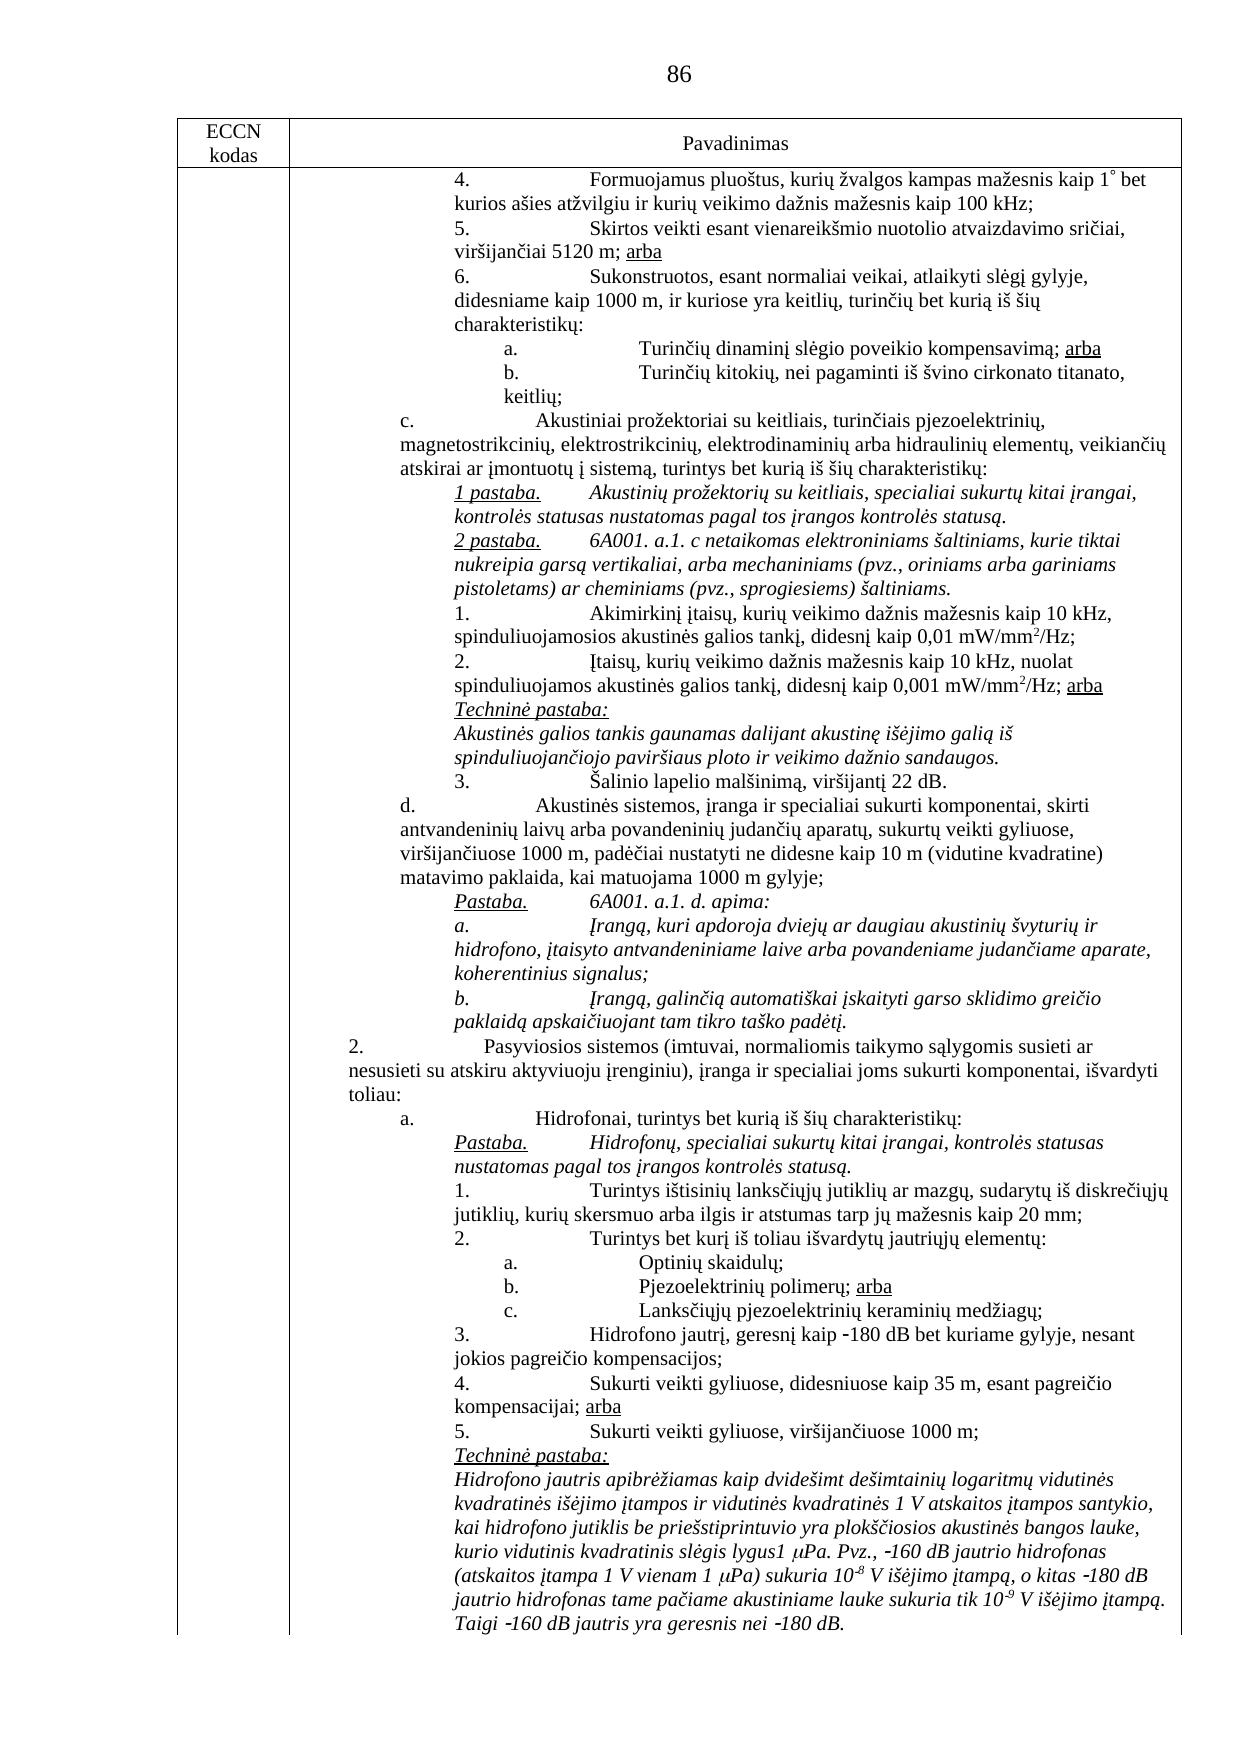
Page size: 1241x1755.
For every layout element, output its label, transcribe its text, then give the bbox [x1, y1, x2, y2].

table_cell [389, 480, 443, 528]
table_cell [178, 600, 289, 648]
table_cell [337, 408, 389, 480]
table_cell [337, 1322, 389, 1370]
table_cell Pastaba. 6A001. a.1. d. apima: [443, 889, 1181, 913]
table_cell [290, 889, 337, 913]
table_cell [290, 360, 337, 408]
table_cell [178, 168, 289, 215]
table_cell [389, 913, 443, 985]
table_cell [389, 1443, 443, 1635]
table_cell Techninė pastaba: Akustinės galios tankis gaunamas dalijant akustinę išėjimo galią iš spinduliuojančiojo paviršiaus ploto ir veikimo dažnio sandaugos. [443, 697, 1181, 769]
table_cell [178, 1274, 289, 1298]
table_cell 4. Formuojamus pluoštus, kurių žvalgos kampas mažesnis kaip 1 bet kurios ašies atžvilgiu ir kurių veikimo dažnis mažesnis kaip 100 kHz; [443, 168, 1181, 215]
table_cell [178, 697, 289, 769]
table_cell [389, 1130, 443, 1178]
table_cell [290, 1419, 337, 1443]
table_cell [337, 1443, 389, 1635]
table_cell [178, 649, 289, 697]
table_cell [290, 1130, 337, 1178]
table_cell [290, 600, 337, 648]
table_cell [389, 1250, 443, 1274]
table_cell [337, 793, 389, 889]
table_cell [443, 1274, 492, 1298]
table_cell [337, 1274, 389, 1298]
table_cell [337, 215, 389, 263]
table_cell [290, 1226, 337, 1250]
table_cell 4. Sukurti veikti gyliuose, didesniuose kaip 35 m, esant pagreičio kompensacijai; arba [443, 1370, 1181, 1418]
table_cell [443, 336, 492, 360]
table_cell [389, 1178, 443, 1226]
table_cell [178, 264, 289, 336]
table_cell [178, 769, 289, 793]
table_cell [389, 889, 443, 913]
table_cell 1 pastaba. Akustinių prožektorių su keitliais, specialiai sukurtų kitai įrangai, kontrolės statusas nustatomas pagal tos įrangos kontrolės statusą. [443, 480, 1181, 528]
table_cell a. Įrangą, kuri apdoroja dviejų ar daugiau akustinių švyturių ir hidrofono, įtaisyto antvandeniniame laive arba povandeniame judančiame aparate, koherentinius signalus; [443, 913, 1181, 985]
table_cell [337, 1106, 389, 1130]
table_cell Techninė pastaba: Hidrofono jautris apibrėžiamas kaip dvidešimt dešimtainių logaritmų vidutinės kvadratinės išėjimo įtampos ir vidutinės kvadratinės 1 V atskaitos įtampos santykio, kai hidrofono jutiklis be priešstiprintuvio yra plokščiosios akustinės bangos lauke, kurio vidutinis kvadratinis slėgis lygus1 Pa. Pvz., 160 dB jautrio hidrofonas (atskaitos įtampa 1 V vienam 1 Pa) sukuria 108 V išėjimo įtampą, o kitas 180 dB jautrio hidrofonas tame pačiame akustiniame lauke sukuria tik 109 V išėjimo įtampą. Taigi 160 dB jautris yra geresnis nei 180 dB. [443, 1443, 1181, 1635]
table_cell [337, 1226, 389, 1250]
table_cell [337, 769, 389, 793]
table_cell 2. Pasyviosios sistemos (imtuvai, normaliomis taikymo sąlygomis susieti ar nesusieti su atskiru aktyviuoju įrenginiu), įranga ir specialiai joms sukurti komponentai, išvardyti toliau: [337, 1034, 1181, 1106]
table_cell [178, 1226, 289, 1250]
table_cell [290, 1178, 337, 1226]
table_cell [389, 1274, 443, 1298]
table_cell [337, 360, 389, 408]
table_cell [178, 480, 289, 528]
table_cell b. Pjezoelektrinių polimerų; arba [492, 1274, 1181, 1298]
table_cell [389, 336, 443, 360]
table_cell [337, 264, 389, 336]
table_cell 1. Akimirkinį įtaisų, kurių veikimo dažnis mažesnis kaip 10 kHz, spinduliuojamosios akustinės galios tankį, didesnį kaip 0,01 mW/mm2/Hz; [443, 600, 1181, 648]
table_cell [337, 336, 389, 360]
table_header Pavadinimas [290, 119, 1181, 167]
table_cell a. Hidrofonai, turintys bet kurią iš šių charakteristikų: [389, 1106, 1181, 1130]
table_cell [443, 1298, 492, 1322]
table_cell [290, 168, 337, 215]
table_cell 2 pastaba. 6A001. a.1. c netaikomas elektroniniams šaltiniams, kurie tiktai nukreipia garsą vertikaliai, arba mechaniniams (pvz., oriniams arba gariniams pistoletams) ar cheminiams (pvz., sprogiesiems) šaltiniams. [443, 528, 1181, 600]
table_cell [337, 480, 389, 528]
table_cell [178, 528, 289, 600]
table_cell [290, 769, 337, 793]
table_cell [337, 985, 389, 1033]
table_cell [389, 1298, 443, 1322]
table_cell [290, 1106, 337, 1130]
table_cell [178, 985, 289, 1033]
table_cell [178, 1322, 289, 1370]
table_cell 5. Skirtos veikti esant vienareikšmio nuotolio atvaizdavimo sričiai, viršijančiai 5120 m; arba [443, 215, 1181, 263]
table_cell [337, 1419, 389, 1443]
table_cell [178, 360, 289, 408]
table_cell a. Turinčių dinaminį slėgio poveikio kompensavimą; arba [492, 336, 1181, 360]
table_cell [290, 480, 337, 528]
table_cell 2. Įtaisų, kurių veikimo dažnis mažesnis kaip 10 kHz, nuolat spinduliuojamos akustinės galios tankį, didesnį kaip 0,001 mW/mm2/Hz; arba [443, 649, 1181, 697]
table_cell 3. Šalinio lapelio malšinimą, viršijantį 22 dB. [443, 769, 1181, 793]
table_cell [389, 600, 443, 648]
table_cell c. Lanksčiųjų pjezoelektrinių keraminių medžiagų; [492, 1298, 1181, 1322]
table_cell [389, 215, 443, 263]
table_cell [178, 1419, 289, 1443]
table_header ECCN kodas [178, 119, 289, 167]
table_cell [389, 168, 443, 215]
table_cell [178, 1370, 289, 1418]
table_cell [389, 264, 443, 336]
table_cell [290, 697, 337, 769]
table_cell [337, 913, 389, 985]
table_cell [290, 985, 337, 1033]
table_cell [178, 336, 289, 360]
table_cell 3. Hidrofono jautrį, geresnį kaip 180 dB bet kuriame gylyje, nesant jokios pagreičio kompensacijos; [443, 1322, 1181, 1370]
table_cell [290, 1370, 337, 1418]
table_cell [178, 408, 289, 480]
table_cell [389, 1419, 443, 1443]
table_cell [290, 1274, 337, 1298]
table_cell a. Optinių skaidulų; [492, 1250, 1181, 1274]
table_cell [389, 769, 443, 793]
table_cell [290, 215, 337, 263]
table_cell [389, 649, 443, 697]
table_cell [389, 1322, 443, 1370]
table_cell [389, 1226, 443, 1250]
table_cell 5. Sukurti veikti gyliuose, viršijančiuose 1000 m; [443, 1419, 1181, 1443]
table_cell [178, 1034, 289, 1106]
table_cell [337, 1250, 389, 1274]
table_cell Pastaba. Hidrofonų, specialiai sukurtų kitai įrangai, kontrolės statusas nustatomas pagal tos įrangos kontrolės statusą. [443, 1130, 1181, 1178]
table_cell b. Įrangą, galinčią automatiškai įskaityti garso sklidimo greičio paklaidą apskaičiuojant tam tikro taško padėtį. [443, 985, 1181, 1033]
table_cell [178, 1178, 289, 1226]
table_cell [443, 1250, 492, 1274]
table_cell [290, 1034, 337, 1106]
table_cell [178, 1443, 289, 1635]
table_cell [290, 1322, 337, 1370]
table_cell d. Akustinės sistemos, įranga ir specialiai sukurti komponentai, skirti antvandeninių laivų arba povandeninių judančių aparatų, sukurtų veikti gyliuose, viršijančiuose 1000 m, padėčiai nustatyti ne didesne kaip 10 m (vidutine kvadratine) matavimo paklaida, kai matuojama 1000 m gylyje; [389, 793, 1181, 889]
table_cell [389, 1370, 443, 1418]
table_cell [178, 215, 289, 263]
table_cell [290, 913, 337, 985]
table_cell b. Turinčių kitokių, nei pagaminti iš švino cirkonato titanato, keitlių; [492, 360, 1181, 408]
table_cell [290, 649, 337, 697]
table_cell [337, 1370, 389, 1418]
table_cell 1. Turintys ištisinių lanksčiųjų jutiklių ar mazgų, sudarytų iš diskrečiųjų jutiklių, kurių skersmuo arba ilgis ir atstumas tarp jų mažesnis kaip 20 mm; [443, 1178, 1181, 1226]
table_cell [389, 360, 443, 408]
table_cell [389, 528, 443, 600]
table_cell [337, 649, 389, 697]
table_cell [389, 697, 443, 769]
table_cell [337, 168, 389, 215]
table_cell [290, 408, 337, 480]
table_cell [178, 1130, 289, 1178]
table_cell [178, 1106, 289, 1130]
table_cell [337, 889, 389, 913]
table_cell [290, 336, 337, 360]
table_cell [337, 697, 389, 769]
table_cell [178, 793, 289, 889]
table_cell [178, 913, 289, 985]
table_cell [337, 528, 389, 600]
table_cell [178, 1250, 289, 1274]
table_cell [178, 889, 289, 913]
table_cell c. Akustiniai prožektoriai su keitliais, turinčiais pjezoelektrinių, magnetostrikcinių, elektrostrikcinių, elektrodinaminių arba hidraulinių elementų, veikiančių atskirai ar įmontuotų į sistemą, turintys bet kurią iš šių charakteristikų: [389, 408, 1181, 480]
table_cell [337, 1178, 389, 1226]
table_cell [290, 1443, 337, 1635]
table_cell [337, 1130, 389, 1178]
table_cell [290, 1250, 337, 1274]
table_cell [443, 360, 492, 408]
table_cell [389, 985, 443, 1033]
table_cell [178, 1298, 289, 1322]
table_cell [290, 528, 337, 600]
table_cell [290, 1298, 337, 1322]
table_cell 6. Sukonstruotos, esant normaliai veikai, atlaikyti slėgį gylyje, didesniame kaip 1000 m, ir kuriose yra keitlių, turinčių bet kurią iš šių charakteristikų: [443, 264, 1181, 336]
table_cell [290, 264, 337, 336]
table_cell 2. Turintys bet kurį iš toliau išvardytų jautriųjų elementų: [443, 1226, 1181, 1250]
table_cell [337, 600, 389, 648]
table_cell [337, 1298, 389, 1322]
table_cell [290, 793, 337, 889]
